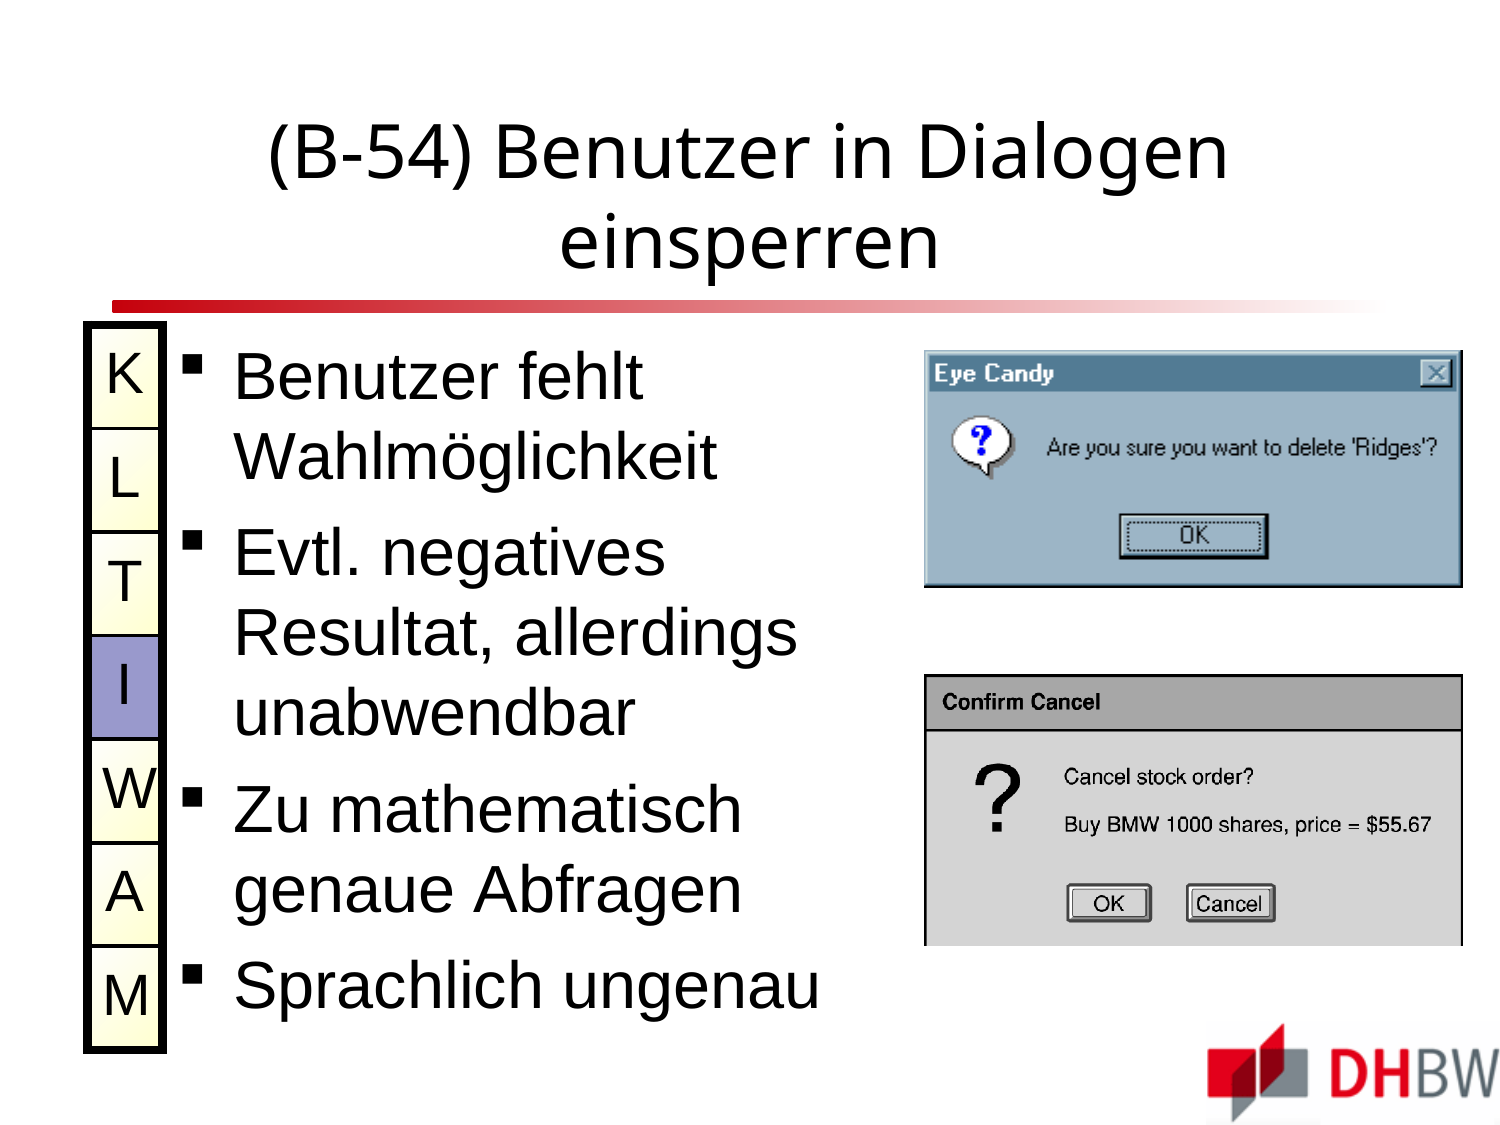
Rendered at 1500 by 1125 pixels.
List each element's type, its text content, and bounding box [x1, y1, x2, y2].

picture [1206, 1021, 1500, 1125]
table_cell W [92, 741, 158, 841]
picture [924, 674, 1463, 946]
picture [924, 350, 1463, 588]
title (B-54) Benutzer in Dialogen einsperren [112, 96, 1388, 292]
table_cell T [92, 534, 158, 634]
list Benutzer fehlt Wahlmöglichkeit Evtl. negatives Resultat, allerdings unabwendbar Zu mathematisch genaue Abfragen Sprachlich ungenau [167, 324, 913, 1051]
table_cell M [92, 948, 158, 1046]
table_cell A [92, 845, 158, 944]
table_cell I [92, 637, 158, 737]
table_cell L [92, 430, 158, 530]
table_header K [92, 329, 158, 427]
